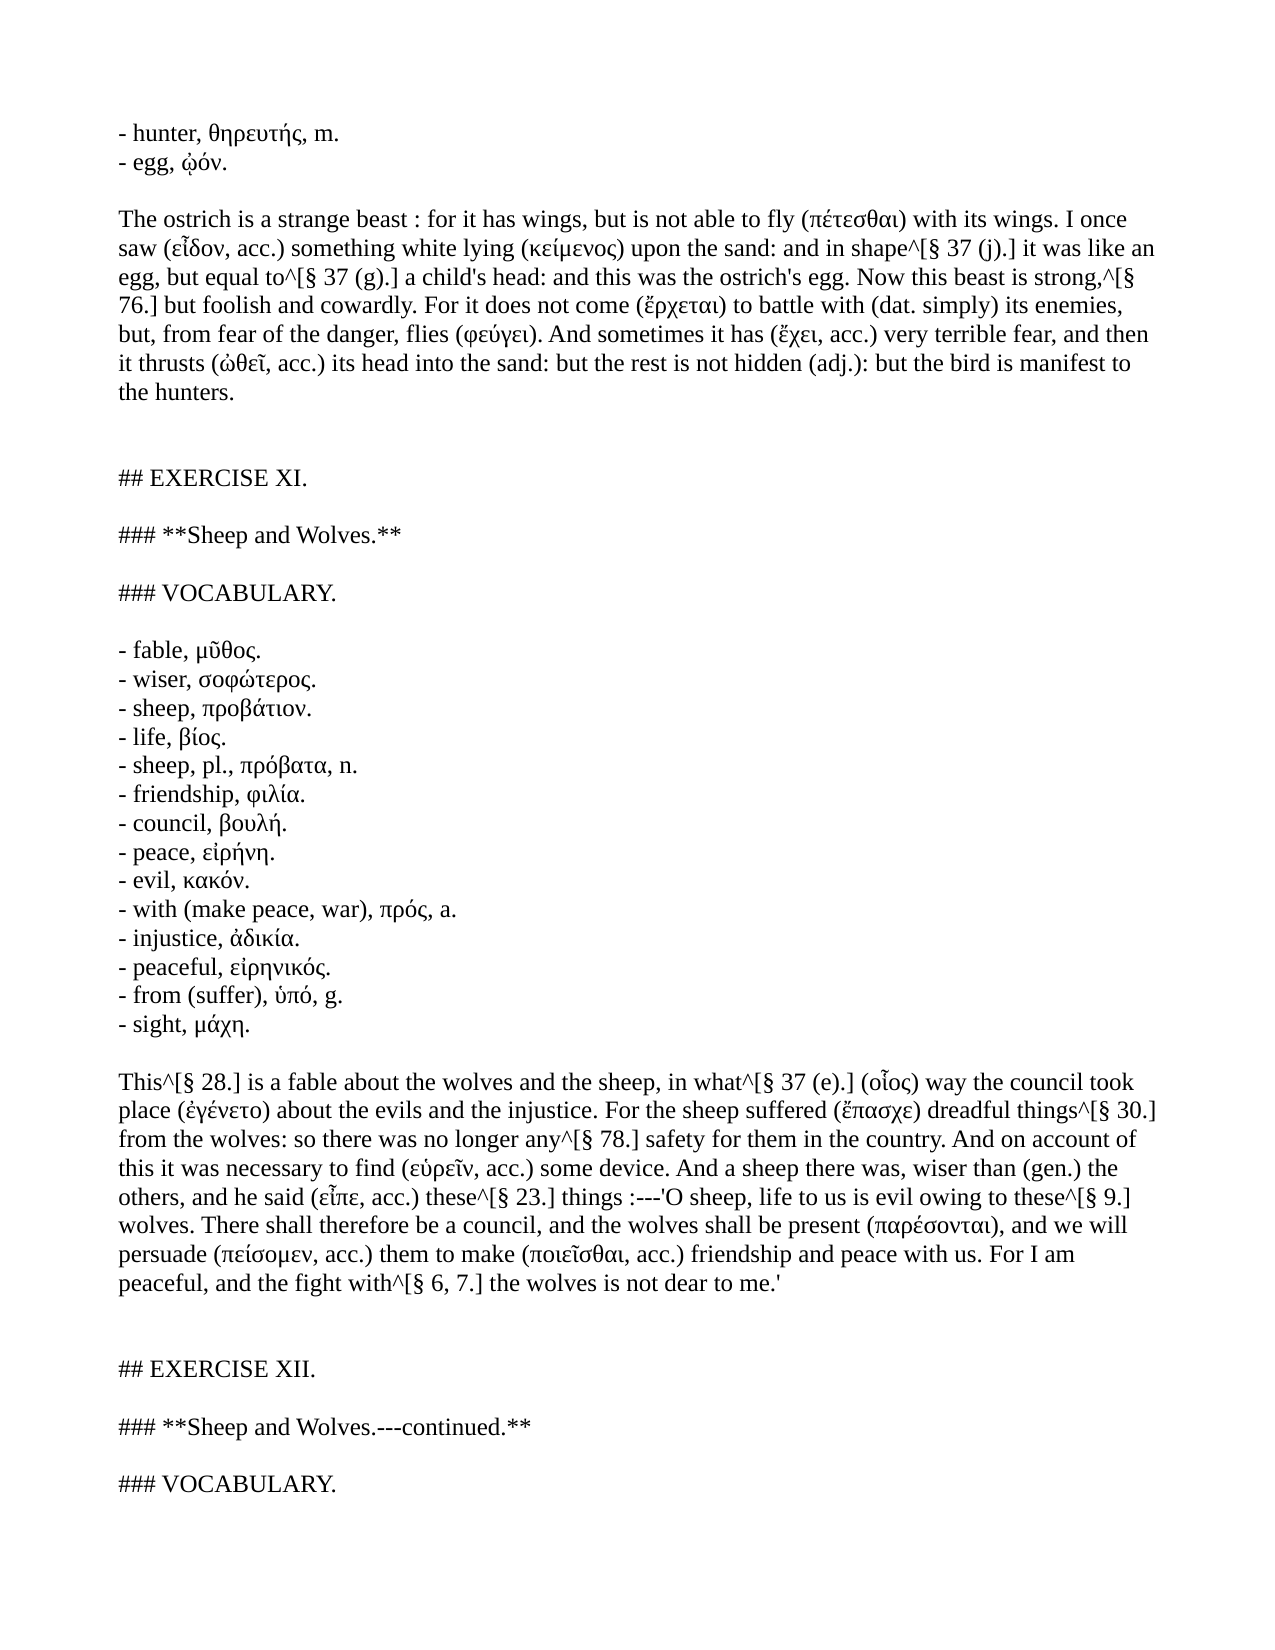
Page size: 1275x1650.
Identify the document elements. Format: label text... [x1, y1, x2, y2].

text - egg, ᾠόν. [118, 147, 1157, 176]
text The ostrich is a strange beast : for it has wings, but is not able to fly (πέτεσθαι) with its wings. I once saw (εἶδον, acc.) something white lying (κείμενος) upon the sand: and in shape^[§ 37 (j).] it was like an egg, but equal to^[§ 37 (g).] a child's head: and this was the ostrich's egg. Now this beast is strong,^[§ 76.] but foolish and cowardly. For it does not come (ἔρχεται) to battle with (dat. simply) its enemies, but, from fear of the danger, flies (φεύγει). And sometimes it has (ἔχει, acc.) very terrible fear, and then it thrusts (ὠθεῖ, acc.) its head into the sand: but the rest is not hidden (adj.): but the bird is manifest to the hunters. [118, 204, 1157, 406]
text - life, βίος. [118, 722, 1157, 751]
text ### **Sheep and Wolves.** [118, 521, 1157, 549]
text - peaceful, εἰρηνικός. [118, 952, 1157, 981]
text - wiser, σοφώτερος. [118, 664, 1157, 693]
text - with (make peace, war), πρός, a. [118, 894, 1157, 923]
text ## EXERCISE XI. [118, 463, 1157, 492]
text - friendship, φιλία. [118, 779, 1157, 808]
text - injustice, ἀδικία. [118, 923, 1157, 952]
text ### VOCABULARY. [118, 1469, 1157, 1498]
text ### VOCABULARY. [118, 578, 1157, 607]
text ### **Sheep and Wolves.---continued.** [118, 1412, 1157, 1441]
text - evil, κακόν. [118, 866, 1157, 894]
text - fable, μῦθος. [118, 636, 1157, 664]
text This^[§ 28.] is a fable about the wolves and the sheep, in what^[§ 37 (e).] (οἷος) way the council took place (ἐγένετο) about the evils and the injustice. For the sheep suffered (ἔπασχε) dreadful things^[§ 30.] from the wolves: so there was no longer any^[§ 78.] safety for them in the country. And on account of this it was necessary to find (εὑρεῖν, acc.) some device. And a sheep there was, wiser than (gen.) the others, and he said (εἶπε, acc.) these^[§ 23.] things :---'O sheep, life to us is evil owing to these^[§ 9.] wolves. There shall therefore be a council, and the wolves shall be present (παρέσονται), and we will persuade (πείσομεν, acc.) them to make (ποιεῖσθαι, acc.) friendship and peace with us. For I am peaceful, and the fight with^[§ 6, 7.] the wolves is not dear to me.' [118, 1067, 1157, 1297]
text - sheep, προβάτιον. [118, 693, 1157, 722]
text - peace, εἰρήνη. [118, 837, 1157, 866]
text - hunter, θηρευτής, m. [118, 118, 1157, 147]
text - sheep, pl., πρόβατα, n. [118, 751, 1157, 779]
text - from (suffer), ὑπό, g. [118, 981, 1157, 1009]
text - council, βουλή. [118, 808, 1157, 837]
text ## EXERCISE XII. [118, 1354, 1157, 1383]
text - sight, μάχη. [118, 1009, 1157, 1038]
